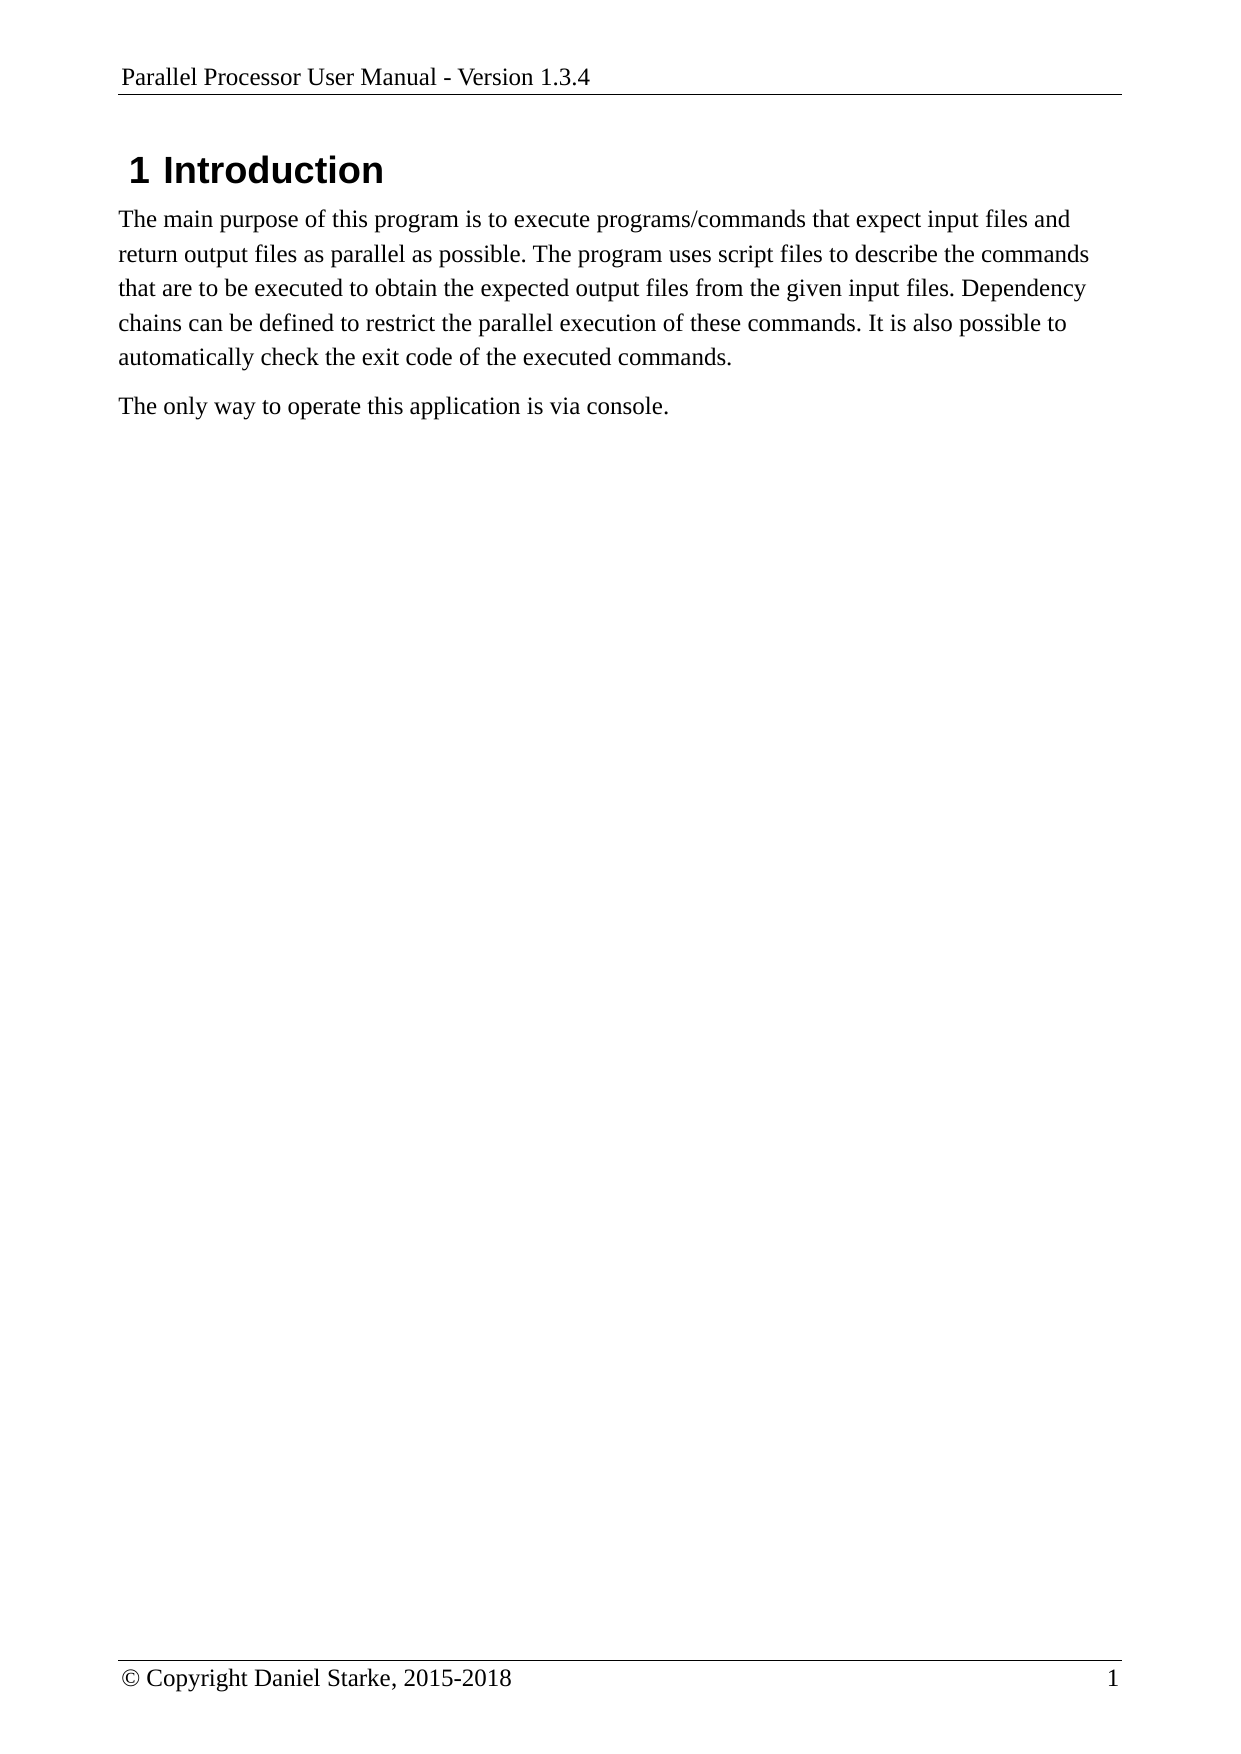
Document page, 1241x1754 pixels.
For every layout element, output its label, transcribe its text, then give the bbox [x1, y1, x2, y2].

subtitle Introduction [118, 148, 1122, 192]
text The main purpose of this program is to execute programs/commands that expect input files and return output files as parallel as possible. The program uses script files to describe the commands that are to be executed to obtain the expected output files from the given input files. Dependency chains can be defined to restrict the parallel execution of these commands. It is also possible to automatically check the exit code of the executed commands. [118, 204, 1122, 371]
text The only way to operate this application is via console. [118, 391, 1122, 420]
